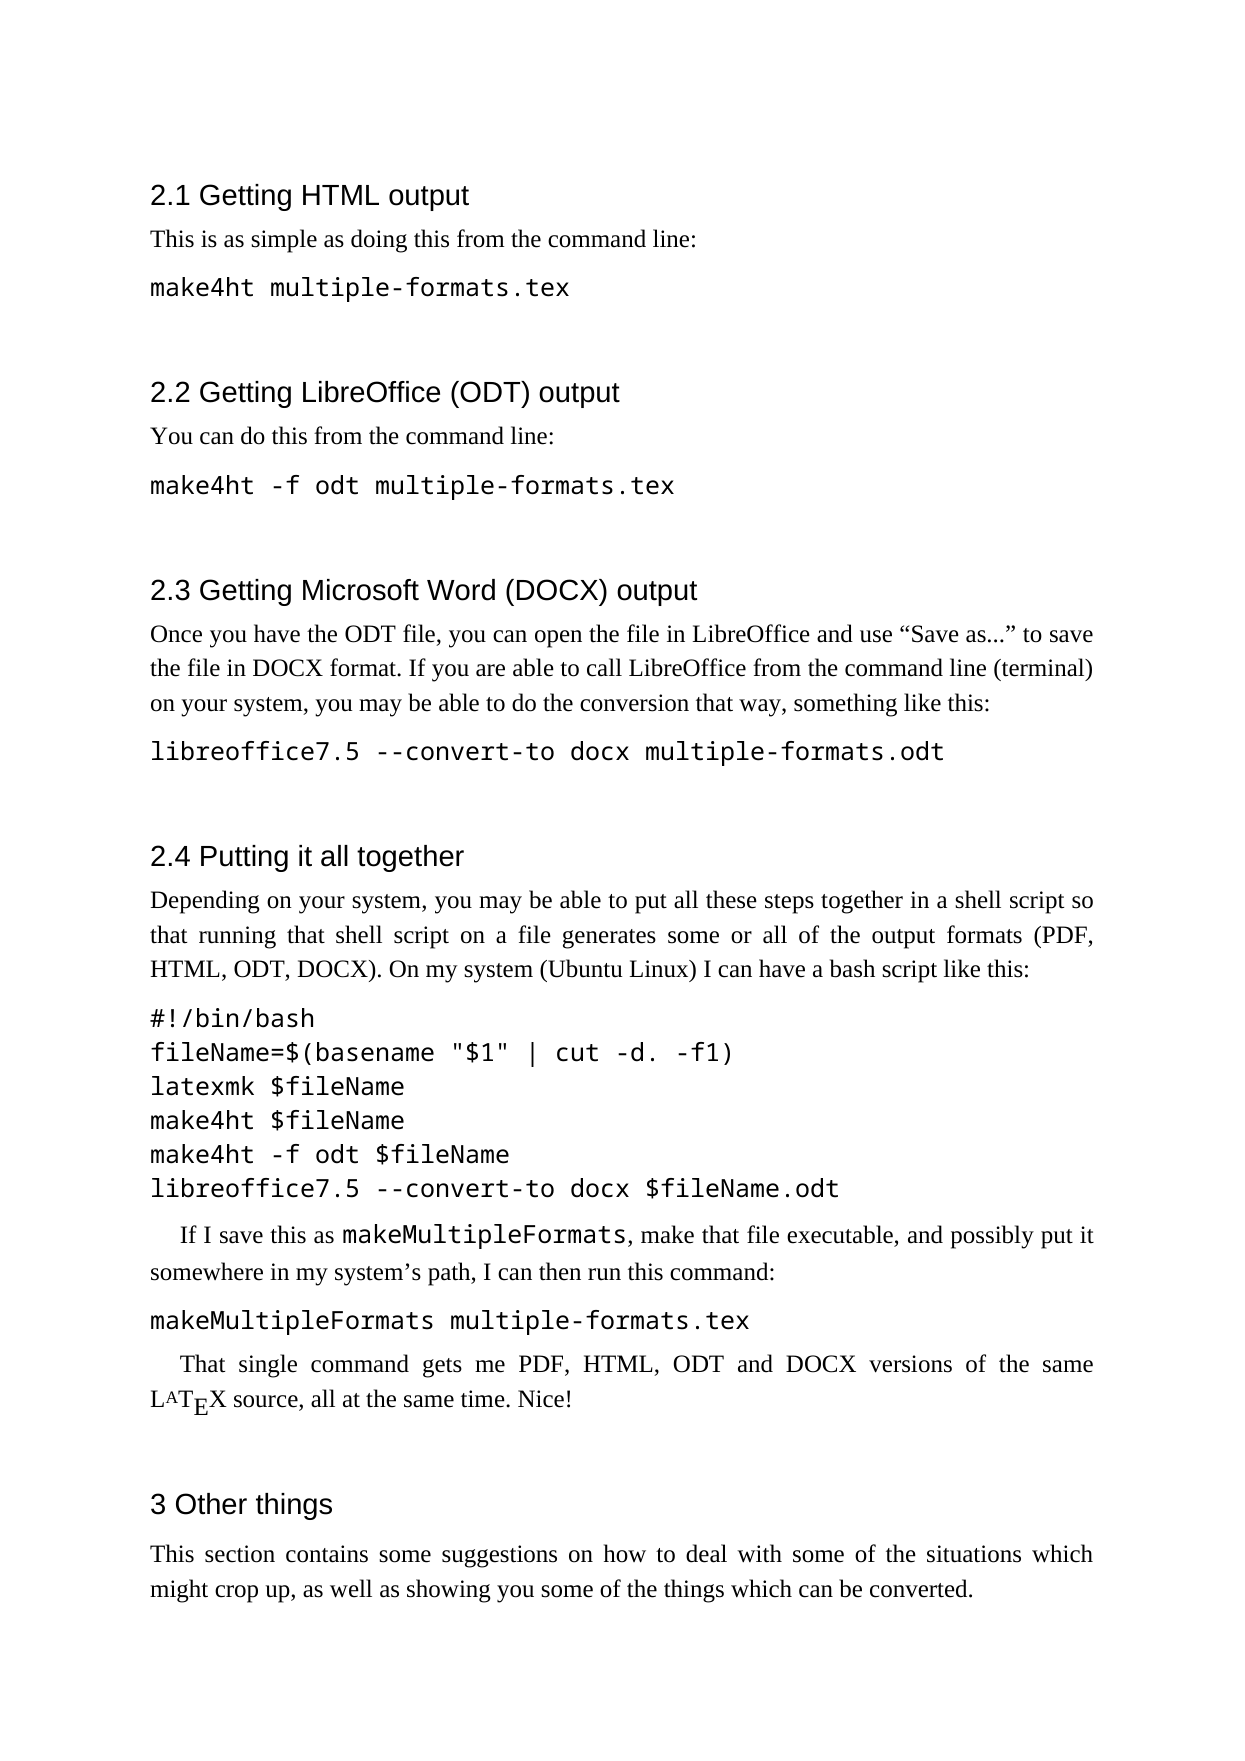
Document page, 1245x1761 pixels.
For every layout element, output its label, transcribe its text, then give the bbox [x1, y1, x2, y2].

subtitle 3 Other things [150, 1487, 1095, 1521]
text That single command gets me PDF, HTML, ODT and DOCX versions of the same LATEX source, all at the same time. Nice! [150, 1349, 1095, 1421]
text make4ht -f odt multiple-formats.tex [150, 467, 1095, 502]
text makeMultipleFormats multiple-formats.tex [150, 1303, 1095, 1337]
text make4ht multiple-formats.tex [150, 270, 1095, 304]
text This is as simple as doing this from the command line: [150, 224, 1095, 252]
text Depending on your system, you may be able to put all these steps together in a shell script so that running that shell script on a file generates some or all of the output formats (PDF, HTML, ODT, DOCX). On my system (Ubuntu Linux) I can have a bash script like this: [150, 885, 1095, 983]
text Once you have the ODT file, you can open the file in LibreOffice and use “Save as...” to save the file in DOCX format. If you are able to call LibreOffice from the command line (terminal) on your system, you may be able to do the conversion that way, something like this: [150, 619, 1095, 717]
text If I save this as makeMultipleFormats, make that file executable, and possibly put it somewhere in my system’s path, I can then run this command: [150, 1217, 1095, 1285]
text You can do this from the command line: [150, 421, 1095, 450]
subtitle 2.2 Getting LibreOffice (ODT) output [150, 375, 1095, 409]
subtitle 2.1 Getting HTML output [150, 178, 1095, 211]
text #!/bin/bash fileName=$(basename "$1" | cut -d. -f1) latexmk $fileName make4ht $fileName make4ht -f odt $fileName libreoffice7.5 --convert-to docx $fileName.odt [150, 1001, 1095, 1205]
text This section contains some suggestions on how to deal with some of the situations which might crop up, as well as showing you some of the things which can be converted. [150, 1539, 1095, 1603]
subtitle 2.4 Putting it all together [150, 839, 1095, 873]
text libreoffice7.5 --convert-to docx multiple-formats.odt [150, 734, 1095, 768]
subtitle 2.3 Getting Microsoft Word (DOCX) output [150, 573, 1095, 606]
